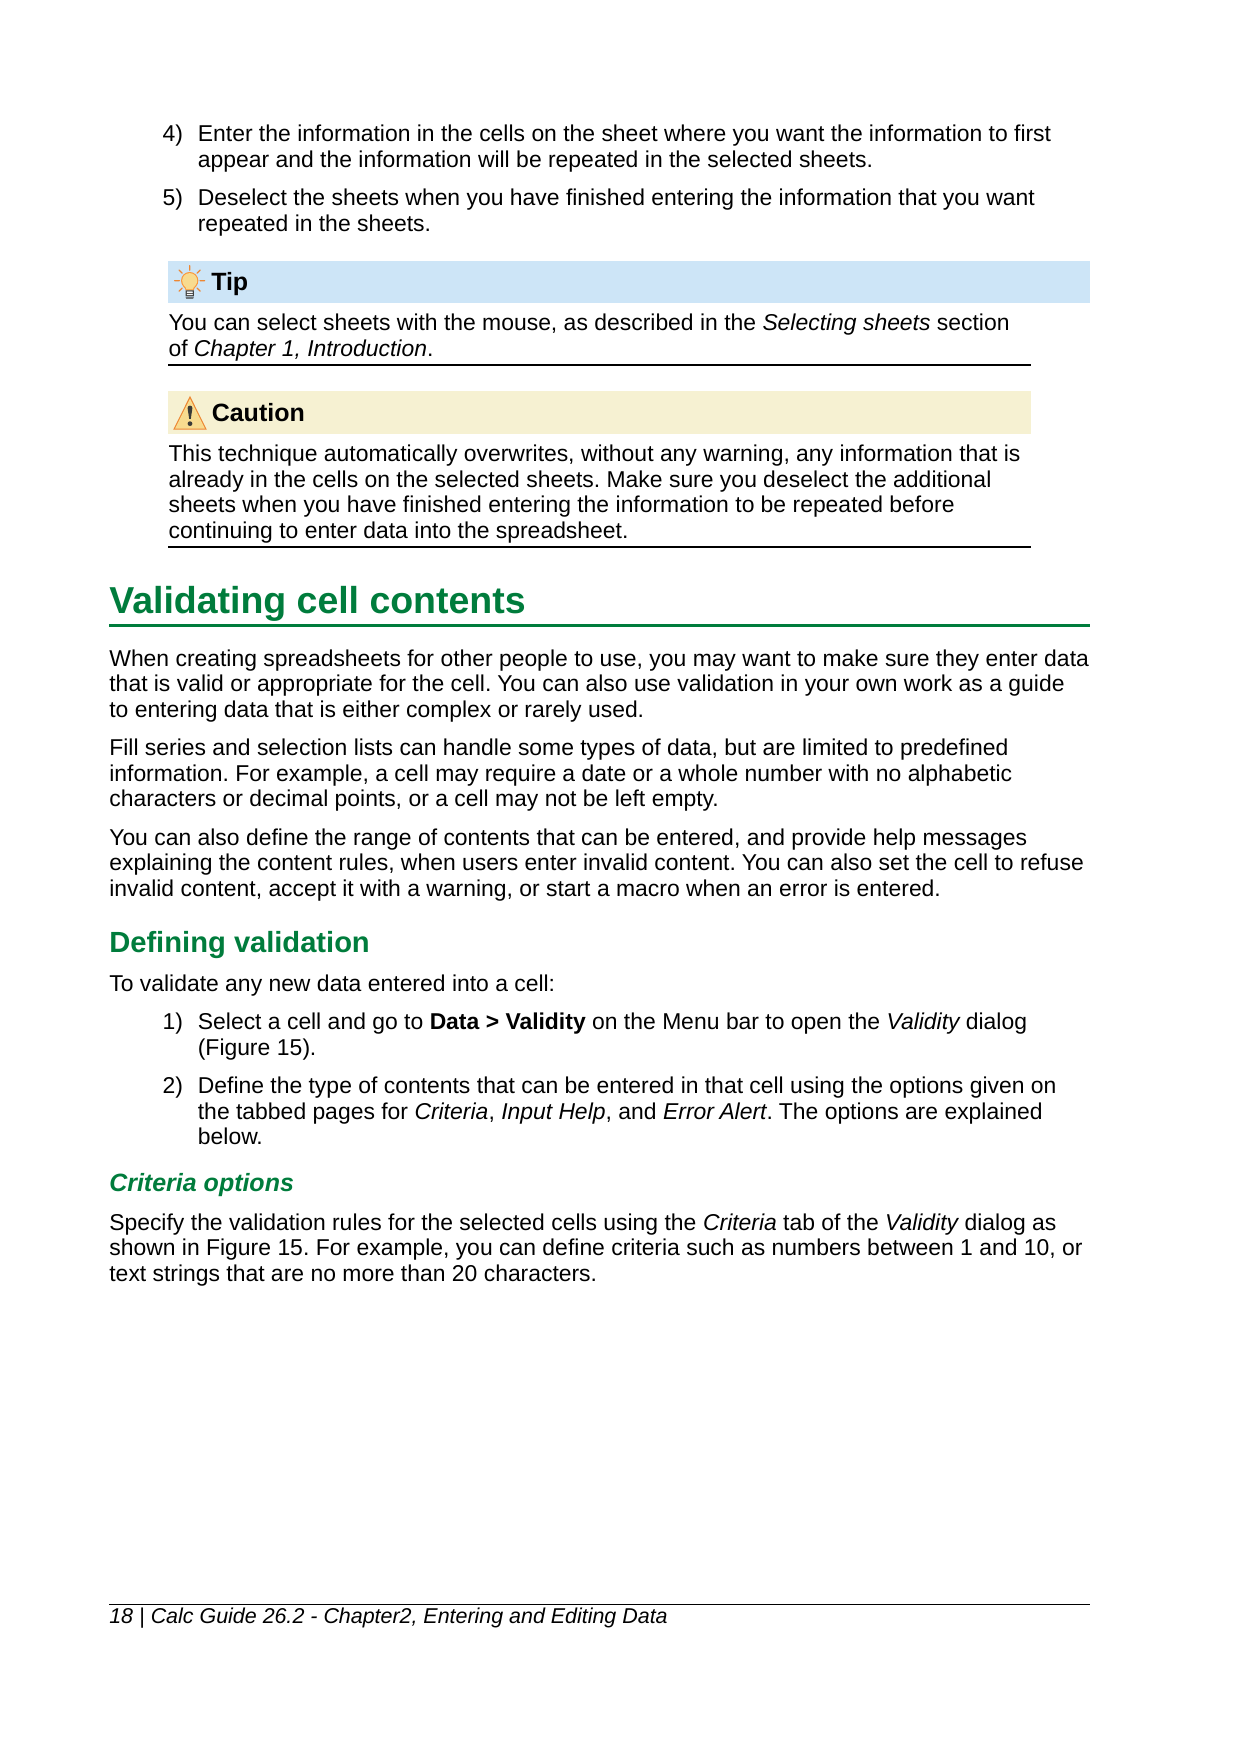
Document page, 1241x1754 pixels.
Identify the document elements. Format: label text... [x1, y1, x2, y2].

list Deselect the sheets when you have finished entering the information that you want repeated in the sheets. [183, 185, 1090, 236]
text You can select sheets with the mouse, as described in the Selecting sheets section of Chapter 1, Introduction. [168, 310, 1031, 364]
text When creating spreadsheets for other people to use, you may want to make sure they enter data that is valid or appropriate for the cell. You can also use validation in your own work as a guide to entering data that is either complex or rarely used. [109, 645, 1090, 722]
text Fill series and selection lists can handle some types of data, but are limited to predefined information. For example, a cell may require a date or a whole number with no alphabetic characters or decimal points, or a cell may not be left empty. [109, 735, 1090, 812]
subtitle Tip [210, 261, 1090, 303]
subtitle Validating cell contents [109, 580, 1090, 624]
subtitle Criteria options [109, 1169, 1090, 1197]
text This technique automatically overwrites, without any warning, any information that is already in the cells on the selected sheets. Make sure you deselect the additional sheets when you have finished entering the information to be repeated before continuing to enter data into the spreadsheet. [168, 441, 1031, 546]
subtitle Caution [168, 391, 1031, 434]
subtitle Defining validation [109, 926, 1090, 958]
list To validate any new data entered into a cell: [109, 971, 1090, 996]
text Specify the validation rules for the selected cells using the Criteria tab of the Validity dialog as shown in Figure 15. For example, you can define criteria such as numbers between 1 and 10, or text strings that are no more than 20 characters. [109, 1209, 1090, 1286]
list Select a cell and go to Data > Validity on the Menu bar to open the Validity dialog (Figure 15). [183, 1009, 1090, 1060]
list Enter the information in the cells on the sheet where you want the information to first appear and the information will be repeated in the selected sheets. [183, 121, 1090, 172]
list Define the type of contents that can be entered in that cell using the options given on the tabbed pages for Criteria, Input Help, and Error Alert. The options are explained below. [183, 1073, 1090, 1149]
text You can also define the range of contents that can be entered, and provide help messages explaining the content rules, when users enter invalid content. You can also set the cell to refuse invalid content, accept it with a warning, or start a macro when an error is entered. [109, 824, 1090, 901]
